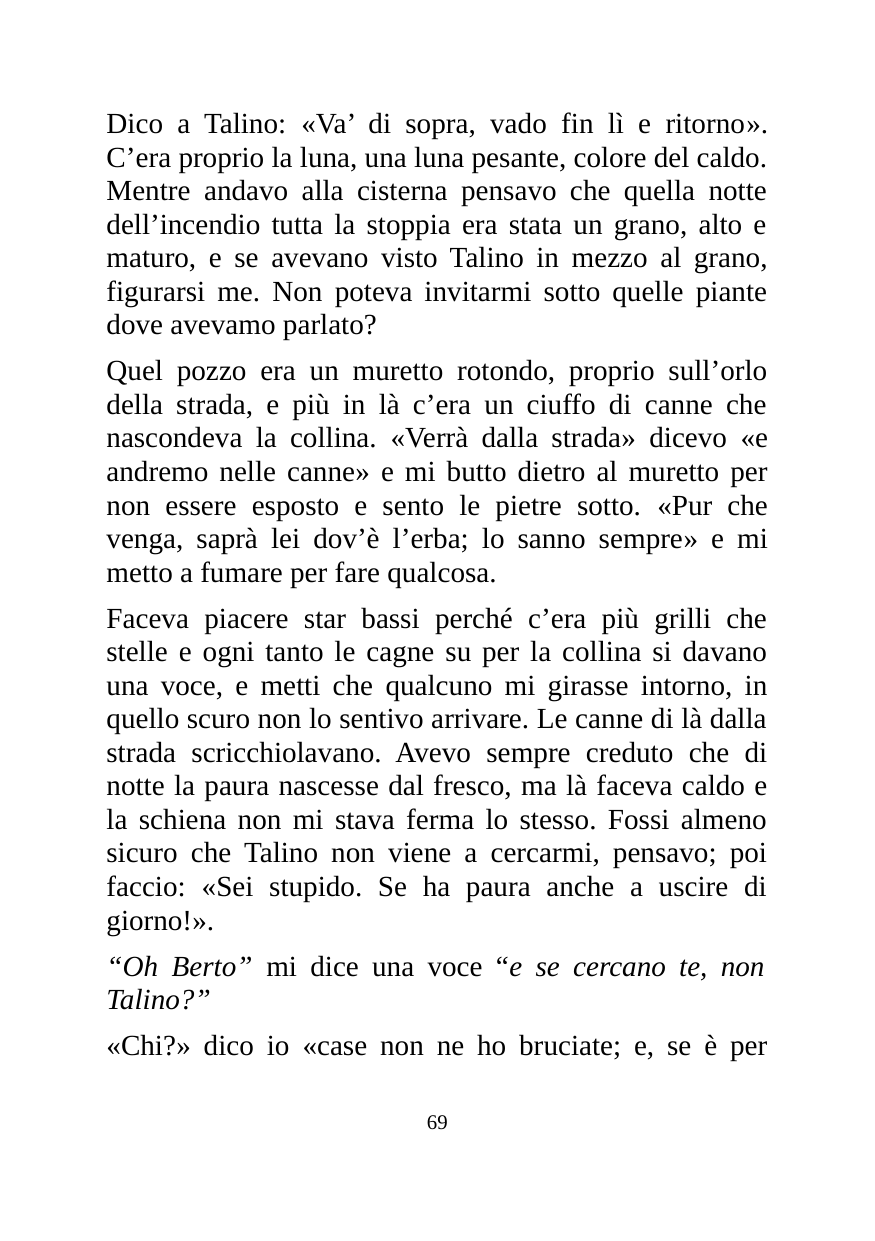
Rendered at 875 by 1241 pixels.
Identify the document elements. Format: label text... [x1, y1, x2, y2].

text Faceva piacere star bassi perché c’era più grilli che stelle e ogni tanto le cagne su per la collina si davano una voce, e metti che qualcuno mi girasse intorno, in quello scuro non lo sentivo arrivare. Le canne di là dalla strada scricchiolavano. Avevo sempre creduto che di notte la paura nascesse dal fresco, ma là faceva caldo e la schiena non mi stava ferma lo stesso. Fossi almeno sicuro che Talino non viene a cercarmi, pensavo; poi faccio: «Sei stupido. Se ha paura anche a uscire di giorno!». [106, 601, 768, 936]
text «Chi?» dico io «case non ne ho bruciate; e, se è per [106, 1028, 768, 1062]
text “Oh Berto” mi dice una voce “e se cercano te, non Talino?” [106, 949, 768, 1016]
text Dico a Talino: «Va’ di sopra, vado fin lì e ritorno». C’era proprio la luna, una luna pesante, colore del caldo. Mentre andavo alla cisterna pensavo che quella notte dell’incendio tutta la stoppia era stata un grano, alto e maturo, e se avevano visto Talino in mezzo al grano, figurarsi me. Non poteva invitarmi sotto quelle piante dove avevamo parlato? [106, 106, 768, 341]
text Quel pozzo era un muretto rotondo, proprio sull’orlo della strada, e più in là c’era un ciuffo di canne che nascondeva la collina. «Verrà dalla strada» dicevo «e andremo nelle canne» e mi butto dietro al muretto per non essere esposto e sento le pietre sotto. «Pur che venga, saprà lei dov’è l’erba; lo sanno sempre» e mi metto a fumare per fare qualcosa. [106, 353, 768, 588]
